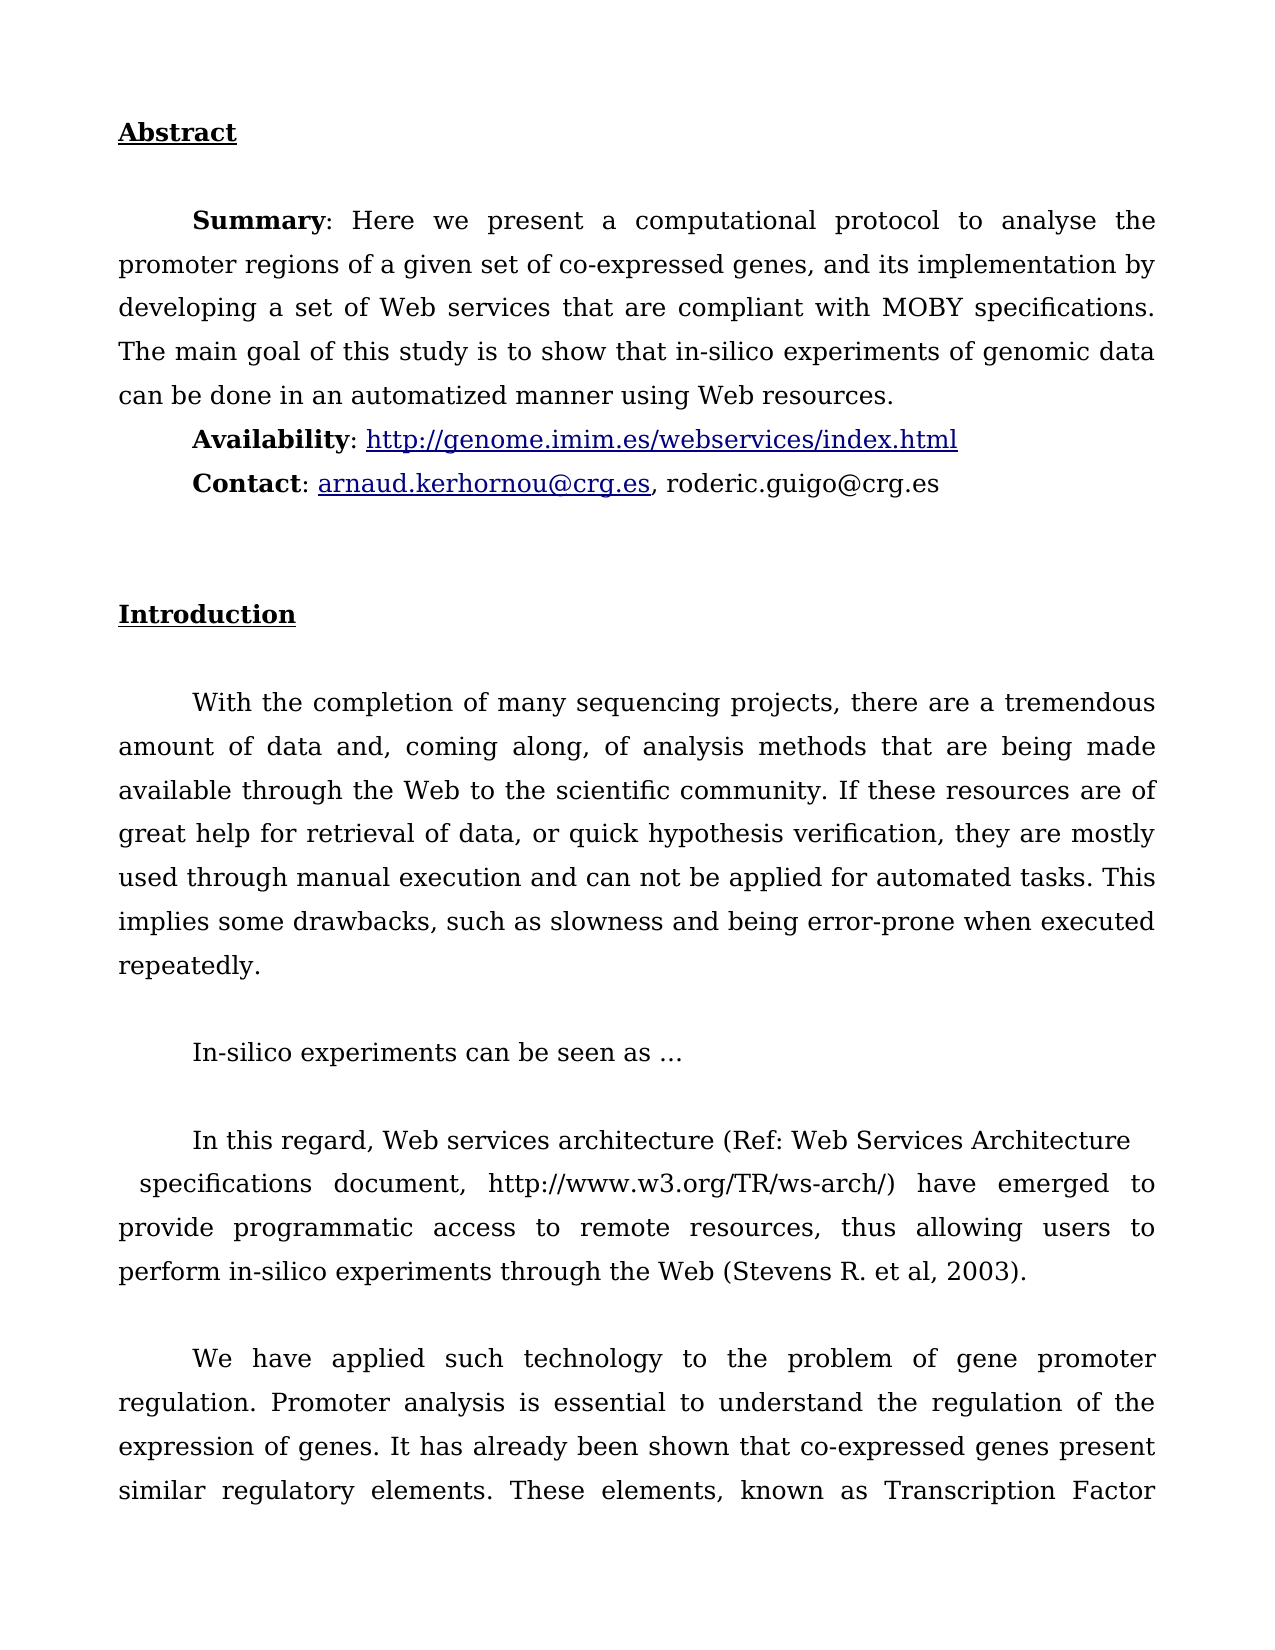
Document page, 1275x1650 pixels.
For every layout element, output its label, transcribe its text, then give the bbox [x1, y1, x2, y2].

text Introduction [118, 601, 1157, 630]
text specifications document, http://www.w3.org/TR/ws-arch/) have emerged to provide programmatic access to remote resources, thus allowing users to perform in-silico experiments through the Web (Stevens R. et al, 2003). [118, 1169, 1157, 1286]
text In this regard, Web services architecture (Ref: Web Services Architecture [118, 1126, 1157, 1155]
text Availability: http://genome.imim.es/webservices/index.html [118, 425, 1157, 454]
text Abstract [118, 118, 1157, 147]
text Contact: arnaud.kerhornou@crg.es, roderic.guigo@crg.es [118, 469, 1157, 498]
text In-silico experiments can be seen as ... [118, 1038, 1157, 1067]
text With the completion of many sequencing projects, there are a tremendous amount of data and, coming along, of analysis methods that are being made available through the Web to the scientific community. If these resources are of great help for retrieval of data, or quick hypothesis verification, they are mostly used through manual execution and can not be applied for automated tasks. This implies some drawbacks, such as slowness and being error-prone when executed repeatedly. [118, 688, 1157, 980]
text Summary: Here we present a computational protocol to analyse the promoter regions of a given set of co-expressed genes, and its implementation by developing a set of Web services that are compliant with MOBY specifications. The main goal of this study is to show that in-silico experiments of genomic data can be done in an automatized manner using Web resources. [118, 206, 1157, 410]
text We have applied such technology to the problem of gene promoter regulation. Promoter analysis is essential to understand the regulation of the expression of genes. It has already been shown that co-expressed genes present similar regulatory elements. These elements, known as Transcription Factor [118, 1344, 1157, 1505]
